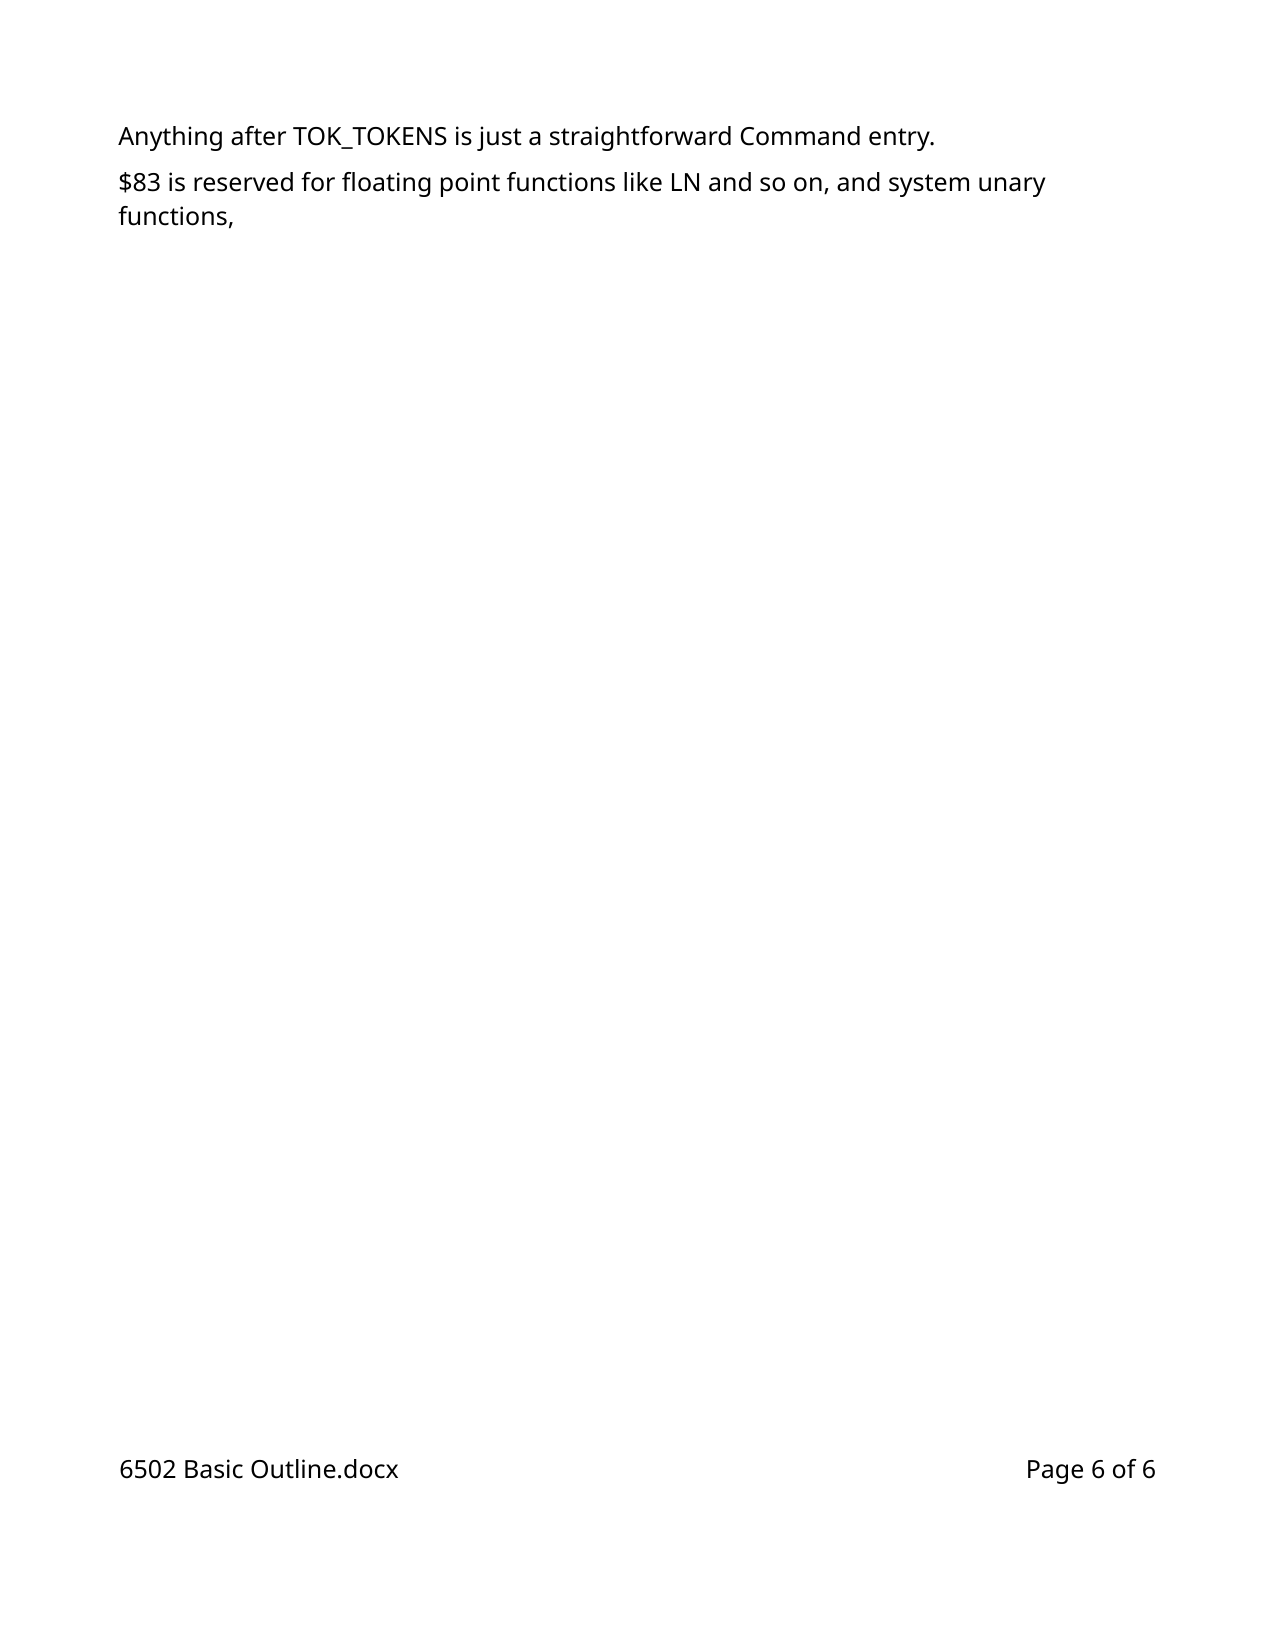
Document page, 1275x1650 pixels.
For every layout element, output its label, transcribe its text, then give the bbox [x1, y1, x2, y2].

text $83 is reserved for floating point functions like LN and so on, and system unary functions, [118, 165, 1157, 233]
text Anything after TOK_TOKENS is just a straightforward Command entry. [118, 118, 1157, 152]
